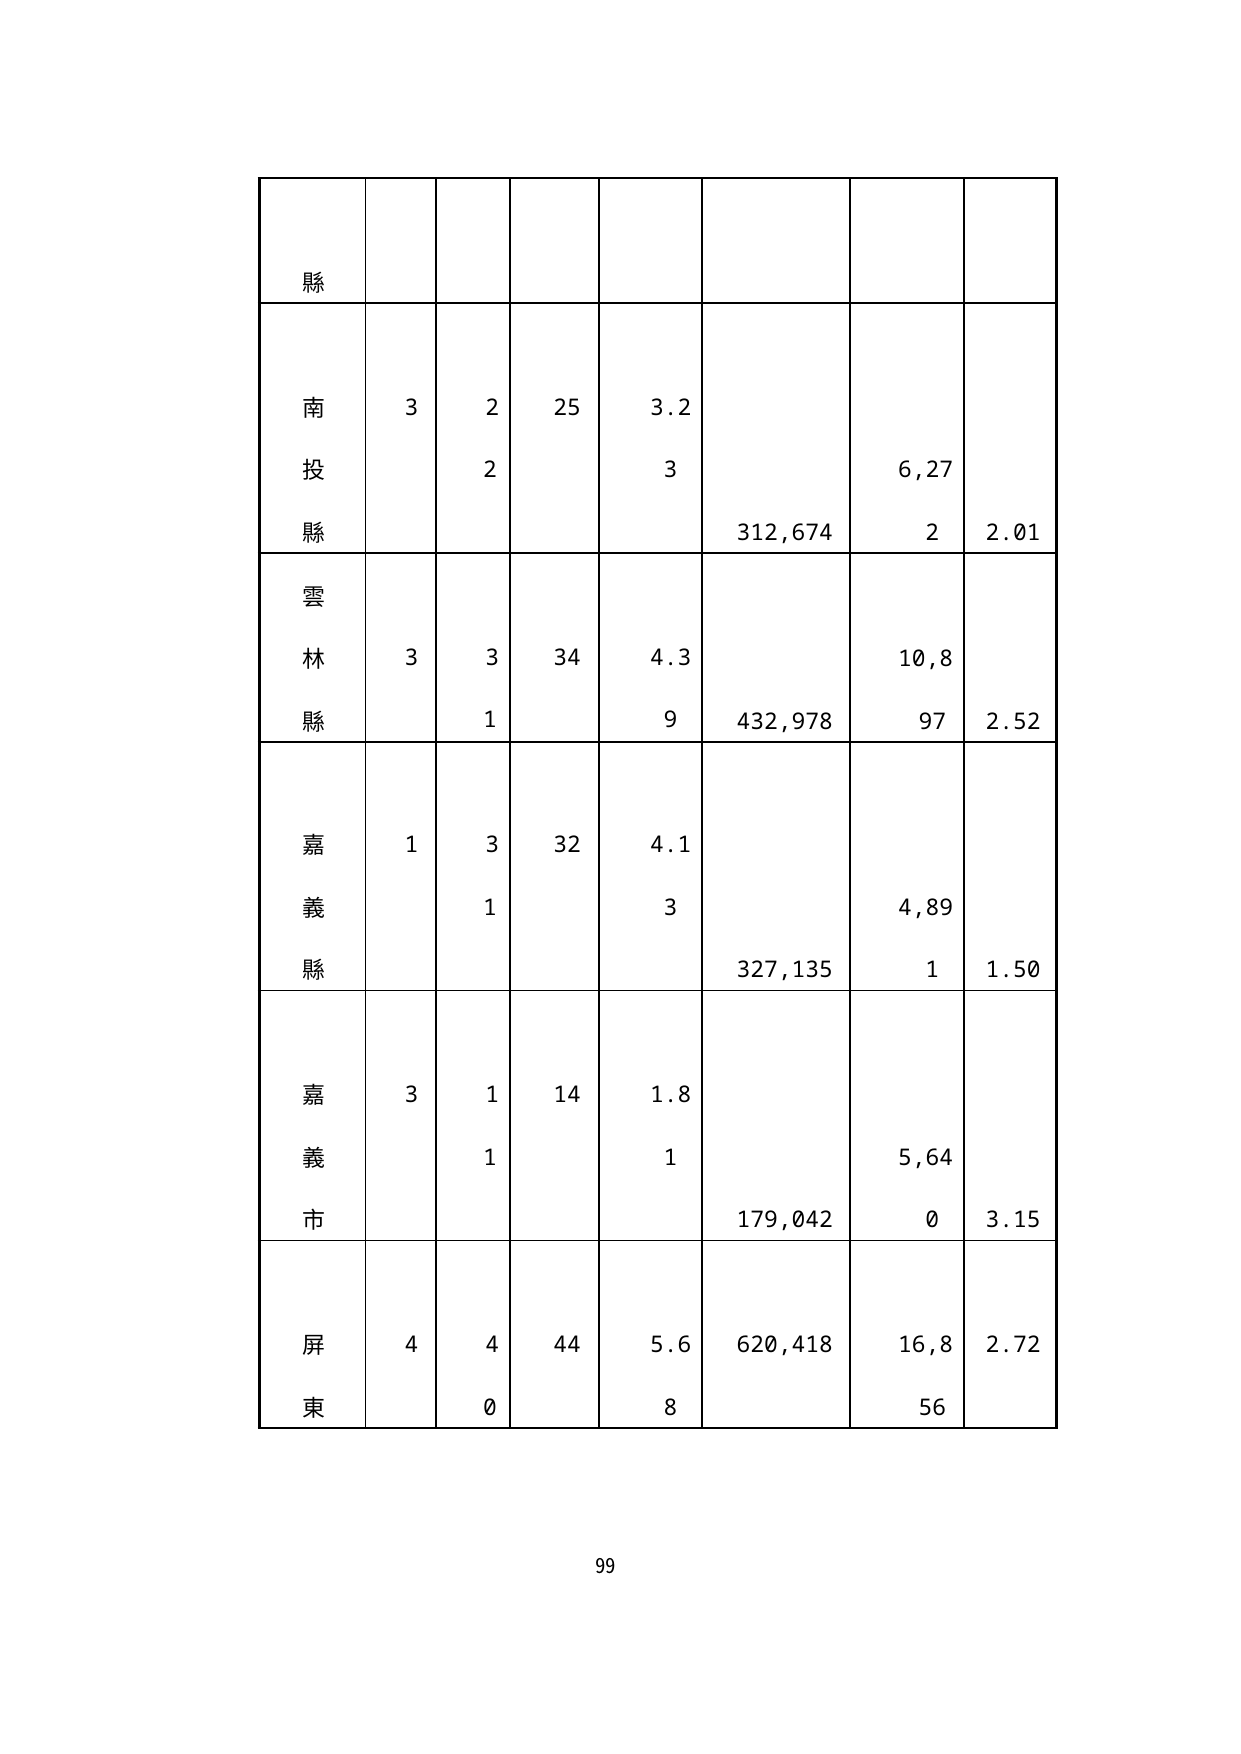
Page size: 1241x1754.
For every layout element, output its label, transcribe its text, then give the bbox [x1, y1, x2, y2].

table_cell 2.72 [965, 1241, 1055, 1427]
table_cell 4,891 [851, 743, 963, 990]
table_cell 3.23 [600, 304, 701, 552]
table_cell 31 [437, 554, 509, 741]
table_cell 縣 [261, 179, 365, 302]
table_cell [366, 179, 435, 302]
table_cell 1 [366, 743, 435, 990]
table_cell 34 [511, 554, 598, 741]
table_cell 3 [366, 554, 435, 741]
table_cell 南投縣 [261, 304, 365, 552]
table_cell 3 [366, 304, 435, 552]
table_cell 432,978 [703, 554, 849, 741]
table_cell 1.81 [600, 991, 701, 1240]
table_cell 327,135 [703, 743, 849, 990]
table_cell 4.39 [600, 554, 701, 741]
table_cell 5.68 [600, 1241, 701, 1427]
table_cell 4.13 [600, 743, 701, 990]
table_cell 4 [366, 1241, 435, 1427]
table_cell 2.52 [965, 554, 1055, 741]
table_cell 22 [437, 304, 509, 552]
table_cell 40 [437, 1241, 509, 1427]
table_cell 雲林縣 [261, 554, 365, 741]
table_cell 1.50 [965, 743, 1055, 990]
table_cell 5,640 [851, 991, 963, 1240]
table_cell [851, 179, 963, 302]
table_cell [703, 179, 849, 302]
table_cell [600, 179, 701, 302]
table_cell 3.15 [965, 991, 1055, 1240]
table_cell 11 [437, 991, 509, 1240]
table_cell 屏東 [261, 1241, 365, 1427]
table_cell 10,897 [851, 554, 963, 741]
table_cell 14 [511, 991, 598, 1240]
table_cell 16,856 [851, 1241, 963, 1427]
table_cell [437, 179, 509, 302]
table_cell 嘉義縣 [261, 743, 365, 990]
table_cell 31 [437, 743, 509, 990]
table_cell 179,042 [703, 991, 849, 1240]
table_cell 44 [511, 1241, 598, 1427]
table_cell 嘉義市 [261, 991, 365, 1240]
table_cell 32 [511, 743, 598, 990]
table_cell 3 [366, 991, 435, 1240]
table_cell [965, 179, 1055, 302]
table_cell 312,674 [703, 304, 849, 552]
table_cell 25 [511, 304, 598, 552]
table_cell 2.01 [965, 304, 1055, 552]
table_cell 620,418 [703, 1241, 849, 1427]
table_cell 6,272 [851, 304, 963, 552]
table_cell [511, 179, 598, 302]
